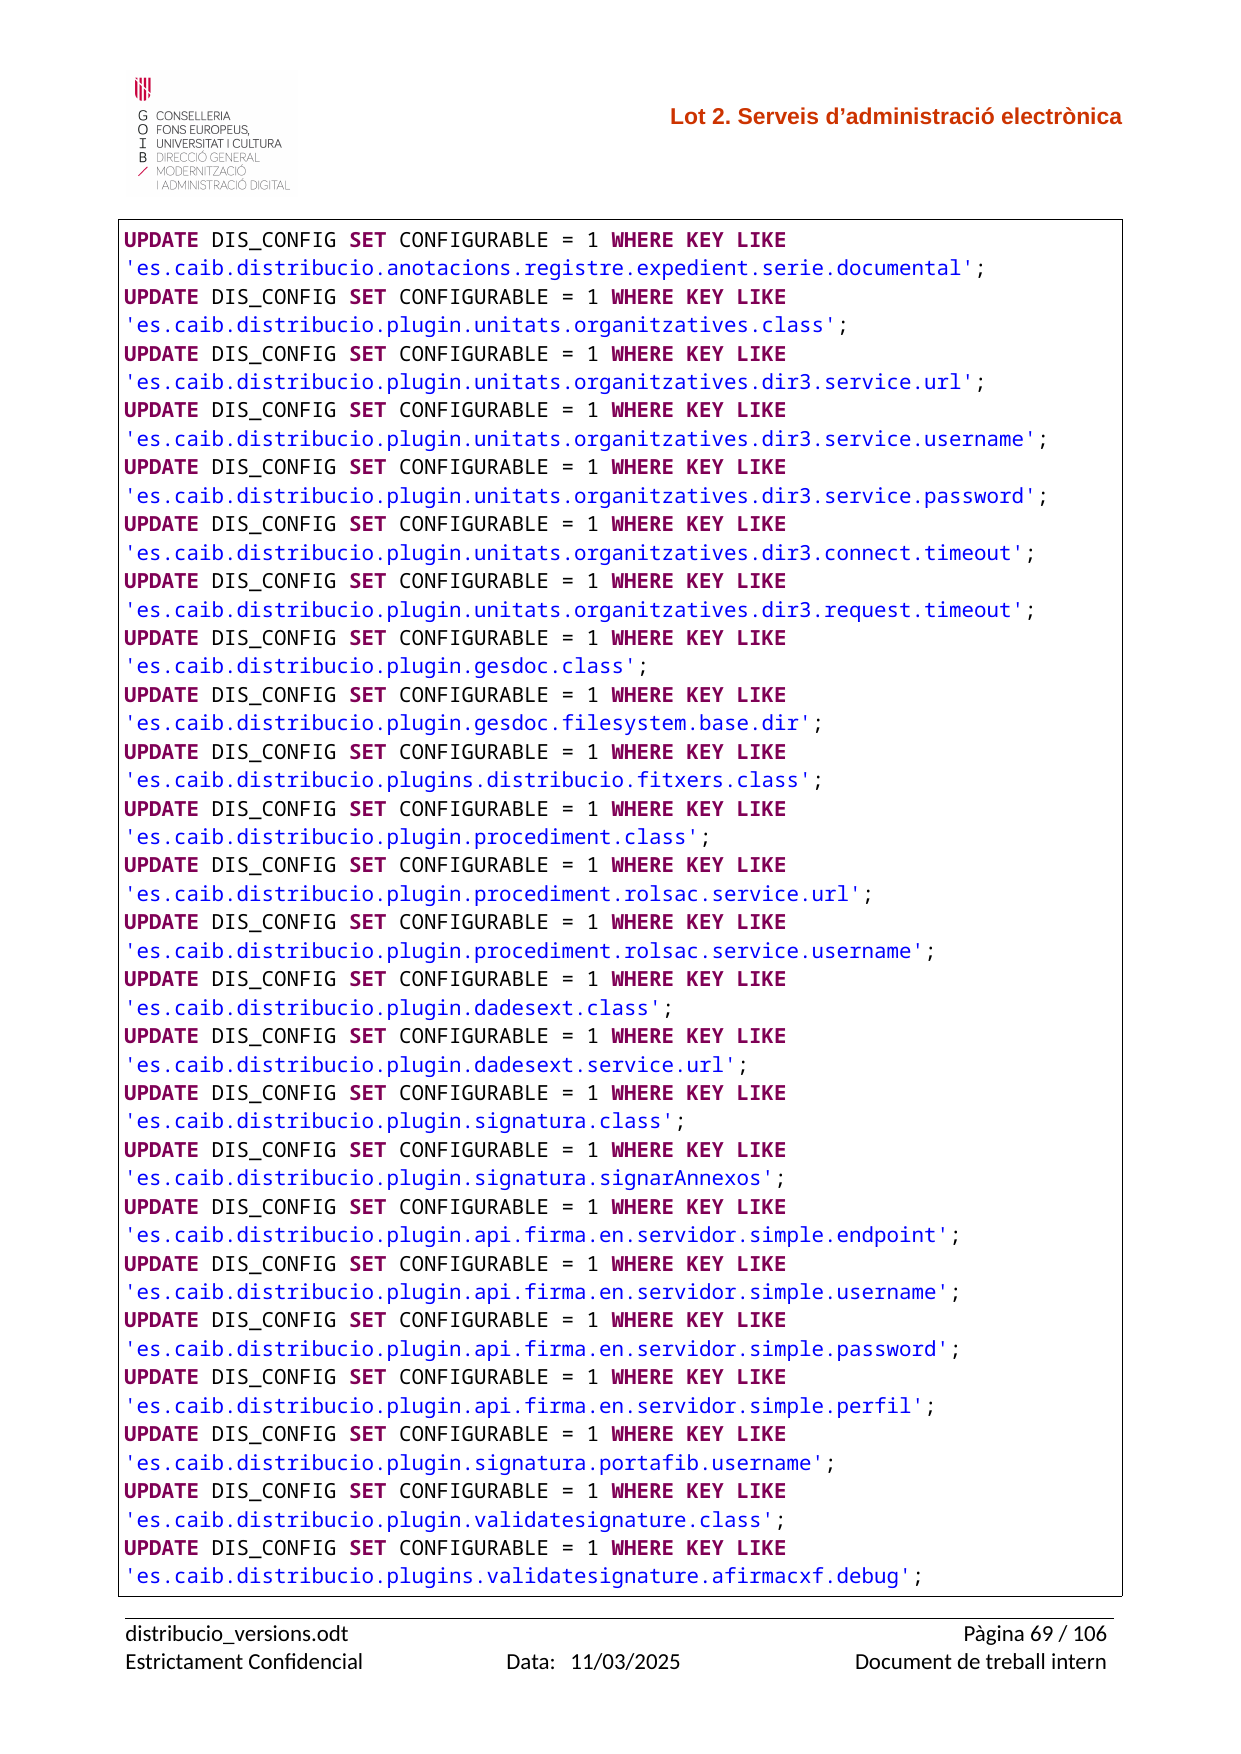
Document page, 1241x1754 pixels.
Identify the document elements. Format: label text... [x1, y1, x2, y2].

table_header UPDATE DIS_CONFIG SET CONFIGURABLE = 1 WHERE KEY LIKE 'es.caib.distribucio.anotacions.registre.expedient.serie.documental'; UPDATE DIS_CONFIG SET CONFIGURABLE = 1 WHERE KEY LIKE 'es.caib.distribucio.plugin.unitats.organitzatives.class'; UPDATE DIS_CONFIG SET CONFIGURABLE = 1 WHERE KEY LIKE 'es.caib.distribucio.plugin.unitats.organitzatives.dir3.service.url'; UPDATE DIS_CONFIG SET CONFIGURABLE = 1 WHERE KEY LIKE 'es.caib.distribucio.plugin.unitats.organitzatives.dir3.service.username'; UPDATE DIS_CONFIG SET CONFIGURABLE = 1 WHERE KEY LIKE 'es.caib.distribucio.plugin.unitats.organitzatives.dir3.service.password'; UPDATE DIS_CONFIG SET CONFIGURABLE = 1 WHERE KEY LIKE 'es.caib.distribucio.plugin.unitats.organitzatives.dir3.connect.timeout'; UPDATE DIS_CONFIG SET CONFIGURABLE = 1 WHERE KEY LIKE 'es.caib.distribucio.plugin.unitats.organitzatives.dir3.request.timeout'; UPDATE DIS_CONFIG SET CONFIGURABLE = 1 WHERE KEY LIKE 'es.caib.distribucio.plugin.gesdoc.class'; UPDATE DIS_CONFIG SET CONFIGURABLE = 1 WHERE KEY LIKE 'es.caib.distribucio.plugin.gesdoc.filesystem.base.dir'; UPDATE DIS_CONFIG SET CONFIGURABLE = 1 WHERE KEY LIKE 'es.caib.distribucio.plugins.distribucio.fitxers.class'; UPDATE DIS_CONFIG SET CONFIGURABLE = 1 WHERE KEY LIKE 'es.caib.distribucio.plugin.procediment.class'; UPDATE DIS_CONFIG SET CONFIGURABLE = 1 WHERE KEY LIKE 'es.caib.distribucio.plugin.procediment.rolsac.service.url'; UPDATE DIS_CONFIG SET CONFIGURABLE = 1 WHERE KEY LIKE 'es.caib.distribucio.plugin.procediment.rolsac.service.username'; UPDATE DIS_CONFIG SET CONFIGURABLE = 1 WHERE KEY LIKE 'es.caib.distribucio.plugin.dadesext.class'; UPDATE DIS_CONFIG SET CONFIGURABLE = 1 WHERE KEY LIKE 'es.caib.distribucio.plugin.dadesext.service.url'; UPDATE DIS_CONFIG SET CONFIGURABLE = 1 WHERE KEY LIKE 'es.caib.distribucio.plugin.signatura.class'; UPDATE DIS_CONFIG SET CONFIGURABLE = 1 WHERE KEY LIKE 'es.caib.distribucio.plugin.signatura.signarAnnexos'; UPDATE DIS_CONFIG SET CONFIGURABLE = 1 WHERE KEY LIKE 'es.caib.distribucio.plugin.api.firma.en.servidor.simple.endpoint'; UPDATE DIS_CONFIG SET CONFIGURABLE = 1 WHERE KEY LIKE 'es.caib.distribucio.plugin.api.firma.en.servidor.simple.username'; UPDATE DIS_CONFIG SET CONFIGURABLE = 1 WHERE KEY LIKE 'es.caib.distribucio.plugin.api.firma.en.servidor.simple.password'; UPDATE DIS_CONFIG SET CONFIGURABLE = 1 WHERE KEY LIKE 'es.caib.distribucio.plugin.api.firma.en.servidor.simple.perfil'; UPDATE DIS_CONFIG SET CONFIGURABLE = 1 WHERE KEY LIKE 'es.caib.distribucio.plugin.signatura.portafib.username'; UPDATE DIS_CONFIG SET CONFIGURABLE = 1 WHERE KEY LIKE 'es.caib.distribucio.plugin.validatesignature.class'; UPDATE DIS_CONFIG SET CONFIGURABLE = 1 WHERE KEY LIKE 'es.caib.distribucio.plugins.validatesignature.afirmacxf.debug'; [119, 220, 1122, 1596]
picture [126, 70, 299, 197]
